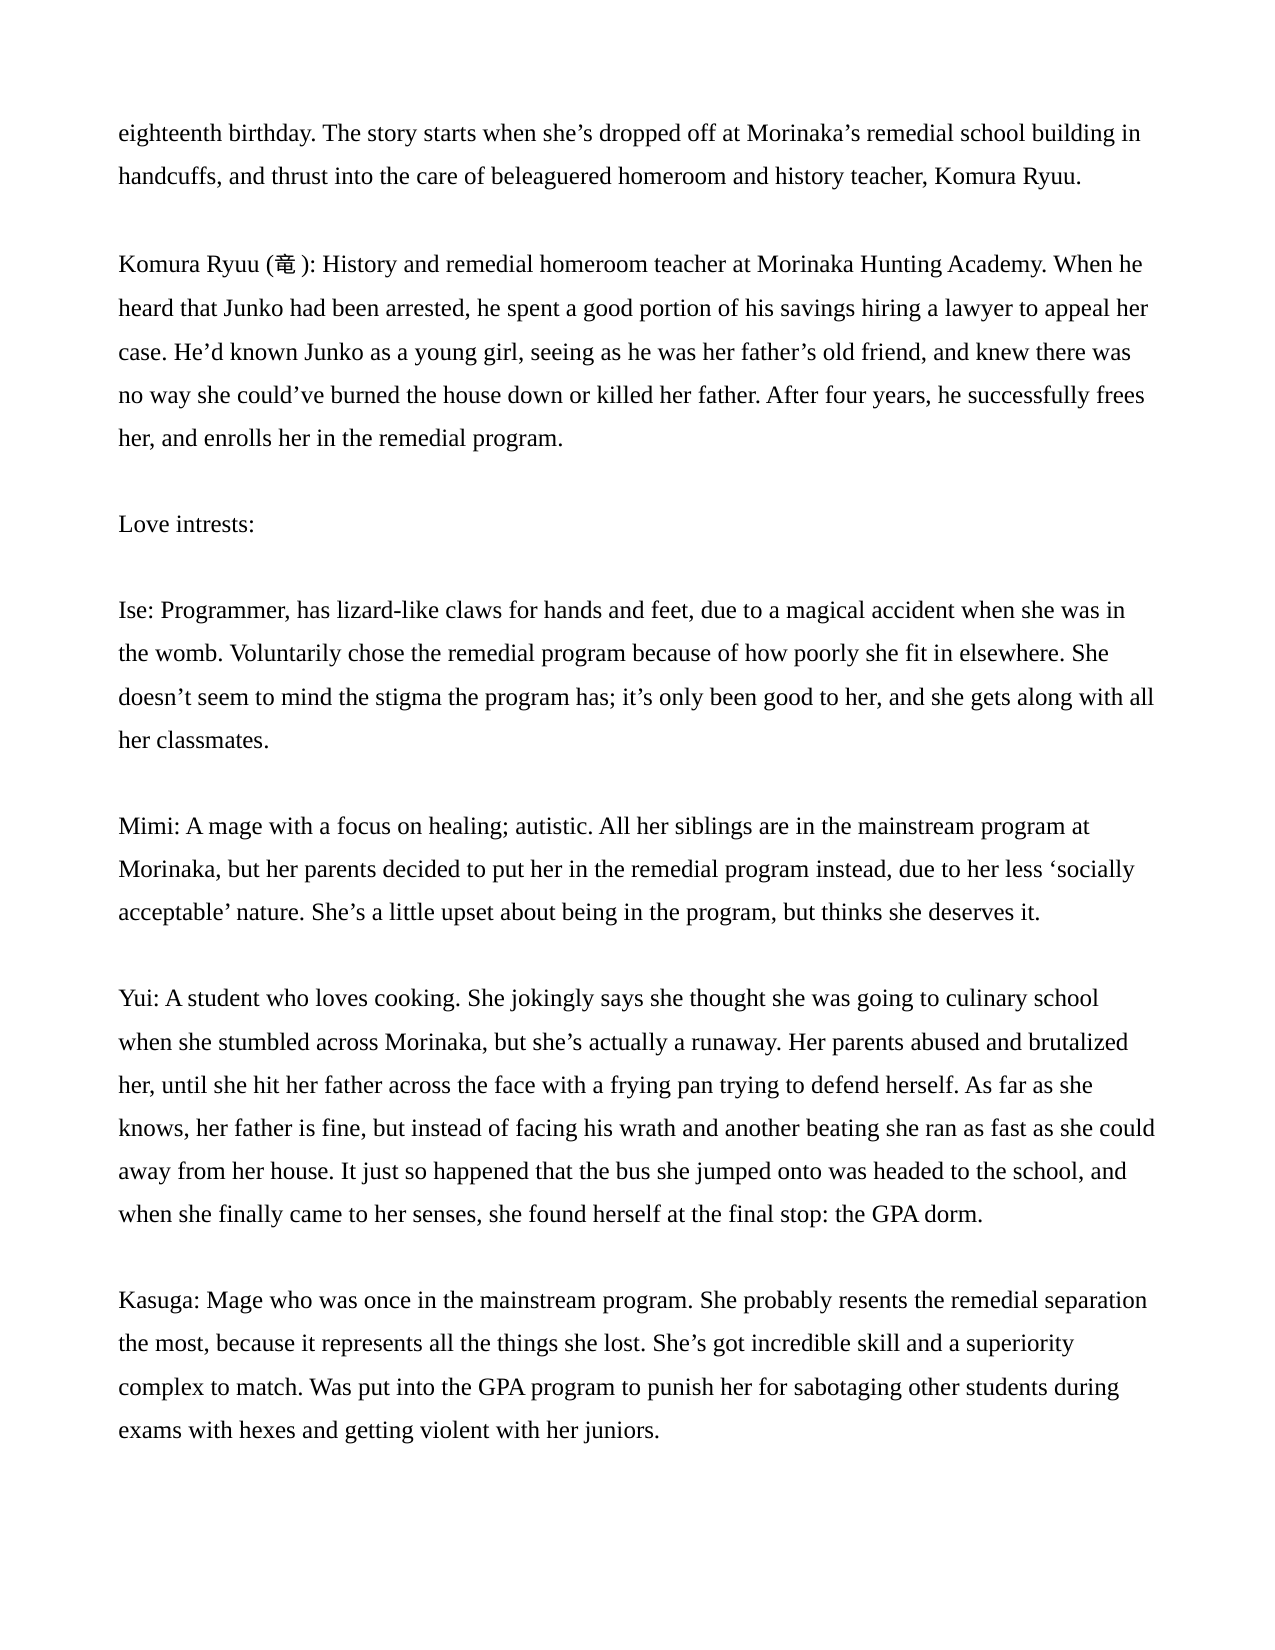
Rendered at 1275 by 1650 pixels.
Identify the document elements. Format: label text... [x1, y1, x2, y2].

text Kasuga: Mage who was once in the mainstream program. She probably resents the remedial separation the most, because it represents all the things she lost. She’s got incredible skill and a superiority complex to match. Was put into the GPA program to punish her for sabotaging other students during exams with hexes and getting violent with her juniors. [118, 1285, 1157, 1443]
text Ise: Programmer, has lizard-like claws for hands and feet, due to a magical accident when she was in the womb. Voluntarily chose the remedial program because of how poorly she fit in elsewhere. She doesn’t seem to mind the stigma the program has; it’s only been good to her, and she gets along with all her classmates. [118, 595, 1157, 753]
text Mimi: A mage with a focus on healing; autistic. All her siblings are in the mainstream program at Morinaka, but her parents decided to put her in the remedial program instead, due to her less ‘socially acceptable’ nature. She’s a little upset about being in the program, but thinks she deserves it. [118, 811, 1157, 926]
text Komura Ryuu (竜 ): History and remedial homeroom teacher at Morinaka Hunting Academy. When he heard that Junko had been arrested, he spent a good portion of his savings hiring a lawyer to appeal her case. He’d known Junko as a young girl, seeing as he was her father’s old friend, and knew there was no way she could’ve burned the house down or killed her father. After four years, he successfully frees her, and enrolls her in the remedial program. [118, 247, 1157, 452]
text Yui: A student who loves cooking. She jokingly says she thought she was going to culinary school when she stumbled across Morinaka, but she’s actually a runaway. Her parents abused and brutalized her, until she hit her father across the face with a frying pan trying to defend herself. As far as she knows, her father is fine, but instead of facing his wrath and another beating she ran as fast as she could away from her house. It just so happened that the bus she jumped onto was headed to the school, and when she finally came to her senses, she found herself at the final stop: the GPA dorm. [118, 983, 1157, 1228]
text Love intrests: [118, 509, 1157, 538]
text eighteenth birthday. The story starts when she’s dropped off at Morinaka’s remedial school building in handcuffs, and thrust into the care of beleaguered homeroom and history teacher, Komura Ryuu. [118, 118, 1157, 190]
